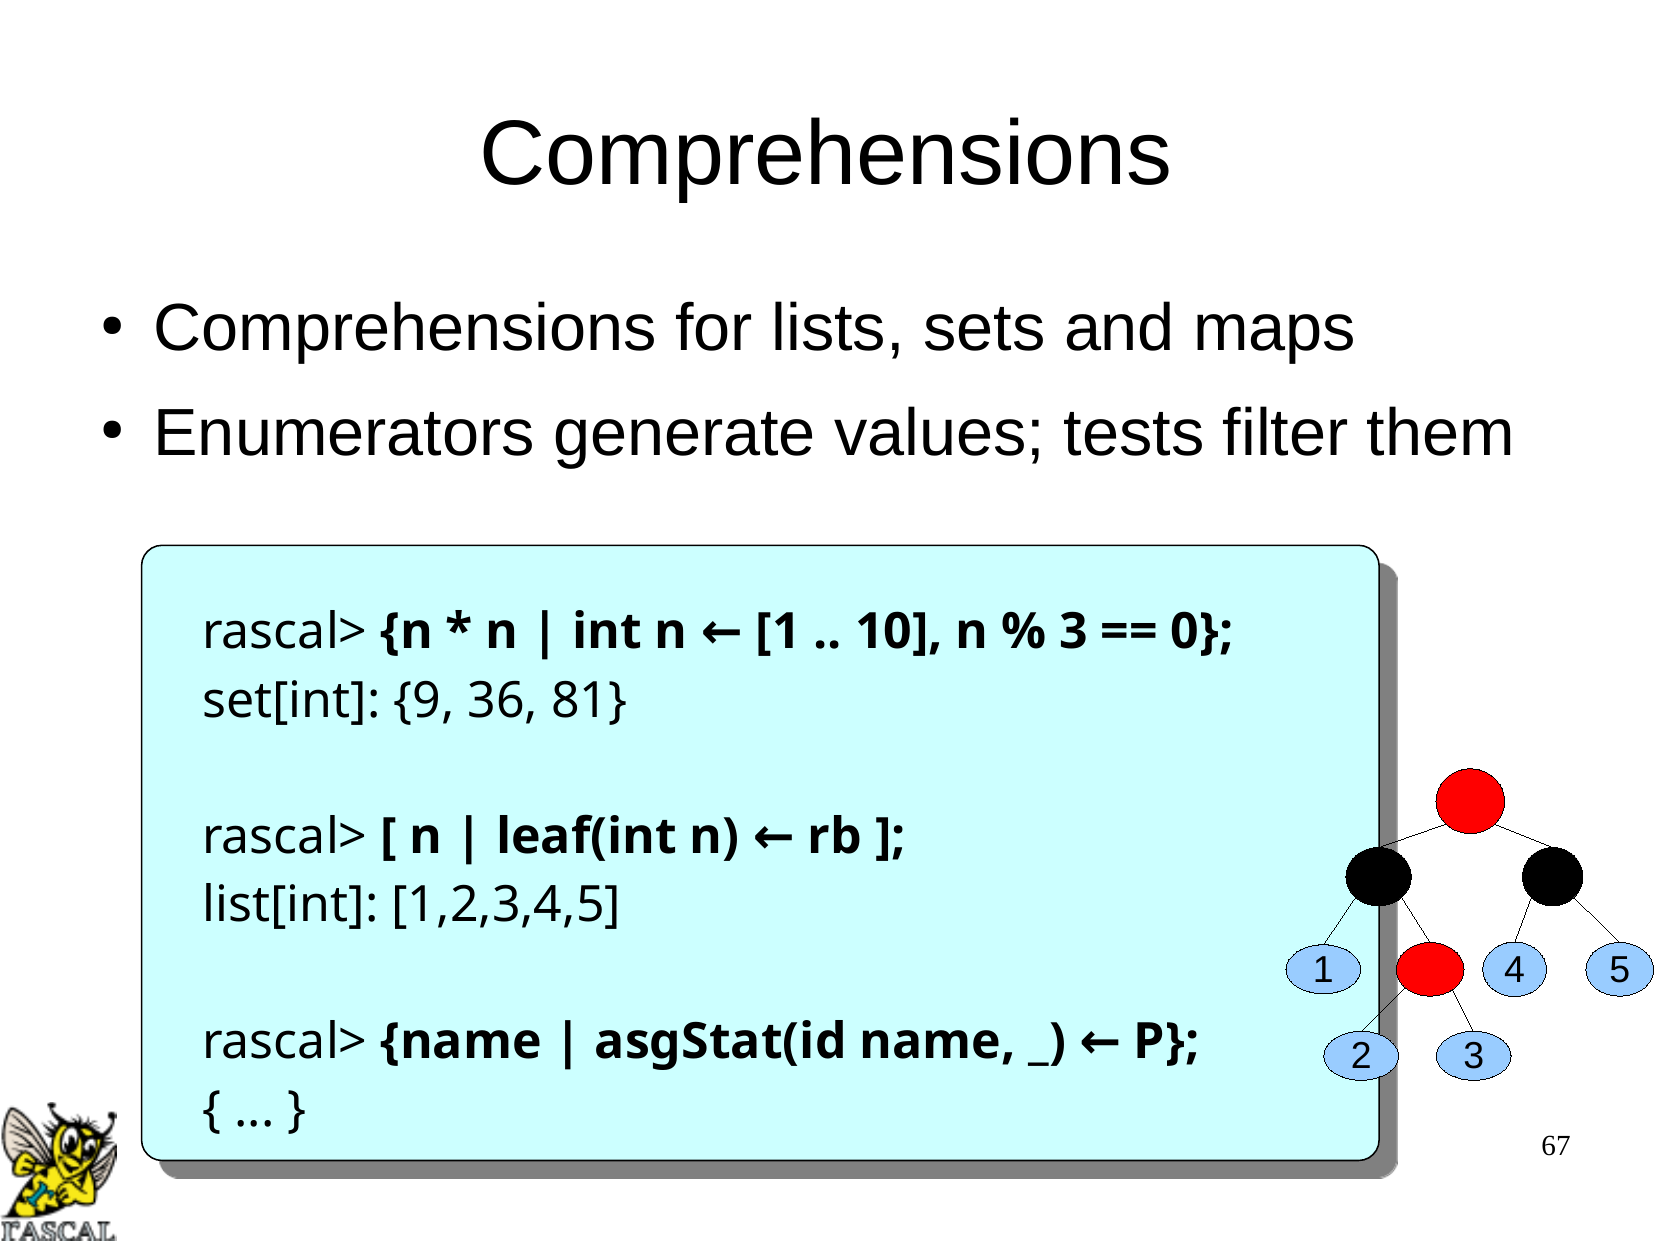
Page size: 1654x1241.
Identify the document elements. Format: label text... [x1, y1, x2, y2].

text_box 5 [1585, 942, 1654, 997]
text_box rascal> {n * n | int n ← [1 .. 10], n % 3 == 0}; set[int]: {9, 36, 81} rascal> [ n | leaf(int n) ← rb ]; list[int]: [1,2,3,4,5] rascal> {name | asgStat(id name, _) ← P}; { ... } [187, 587, 1377, 1241]
list Comprehensions for lists, sets and maps Enumerators generate values; tests filter them [82, 290, 1571, 1109]
text_box 3 [1436, 1031, 1512, 1081]
text_box 2 [1323, 1031, 1399, 1081]
text_box [1435, 768, 1505, 834]
text_box [1396, 942, 1465, 997]
text_box [1522, 847, 1583, 906]
picture [0, 1102, 117, 1241]
text_box 1 [1285, 944, 1361, 994]
text_box 4 [1482, 942, 1547, 997]
text_box [141, 545, 1412, 1161]
title Comprehensions [82, 49, 1571, 257]
